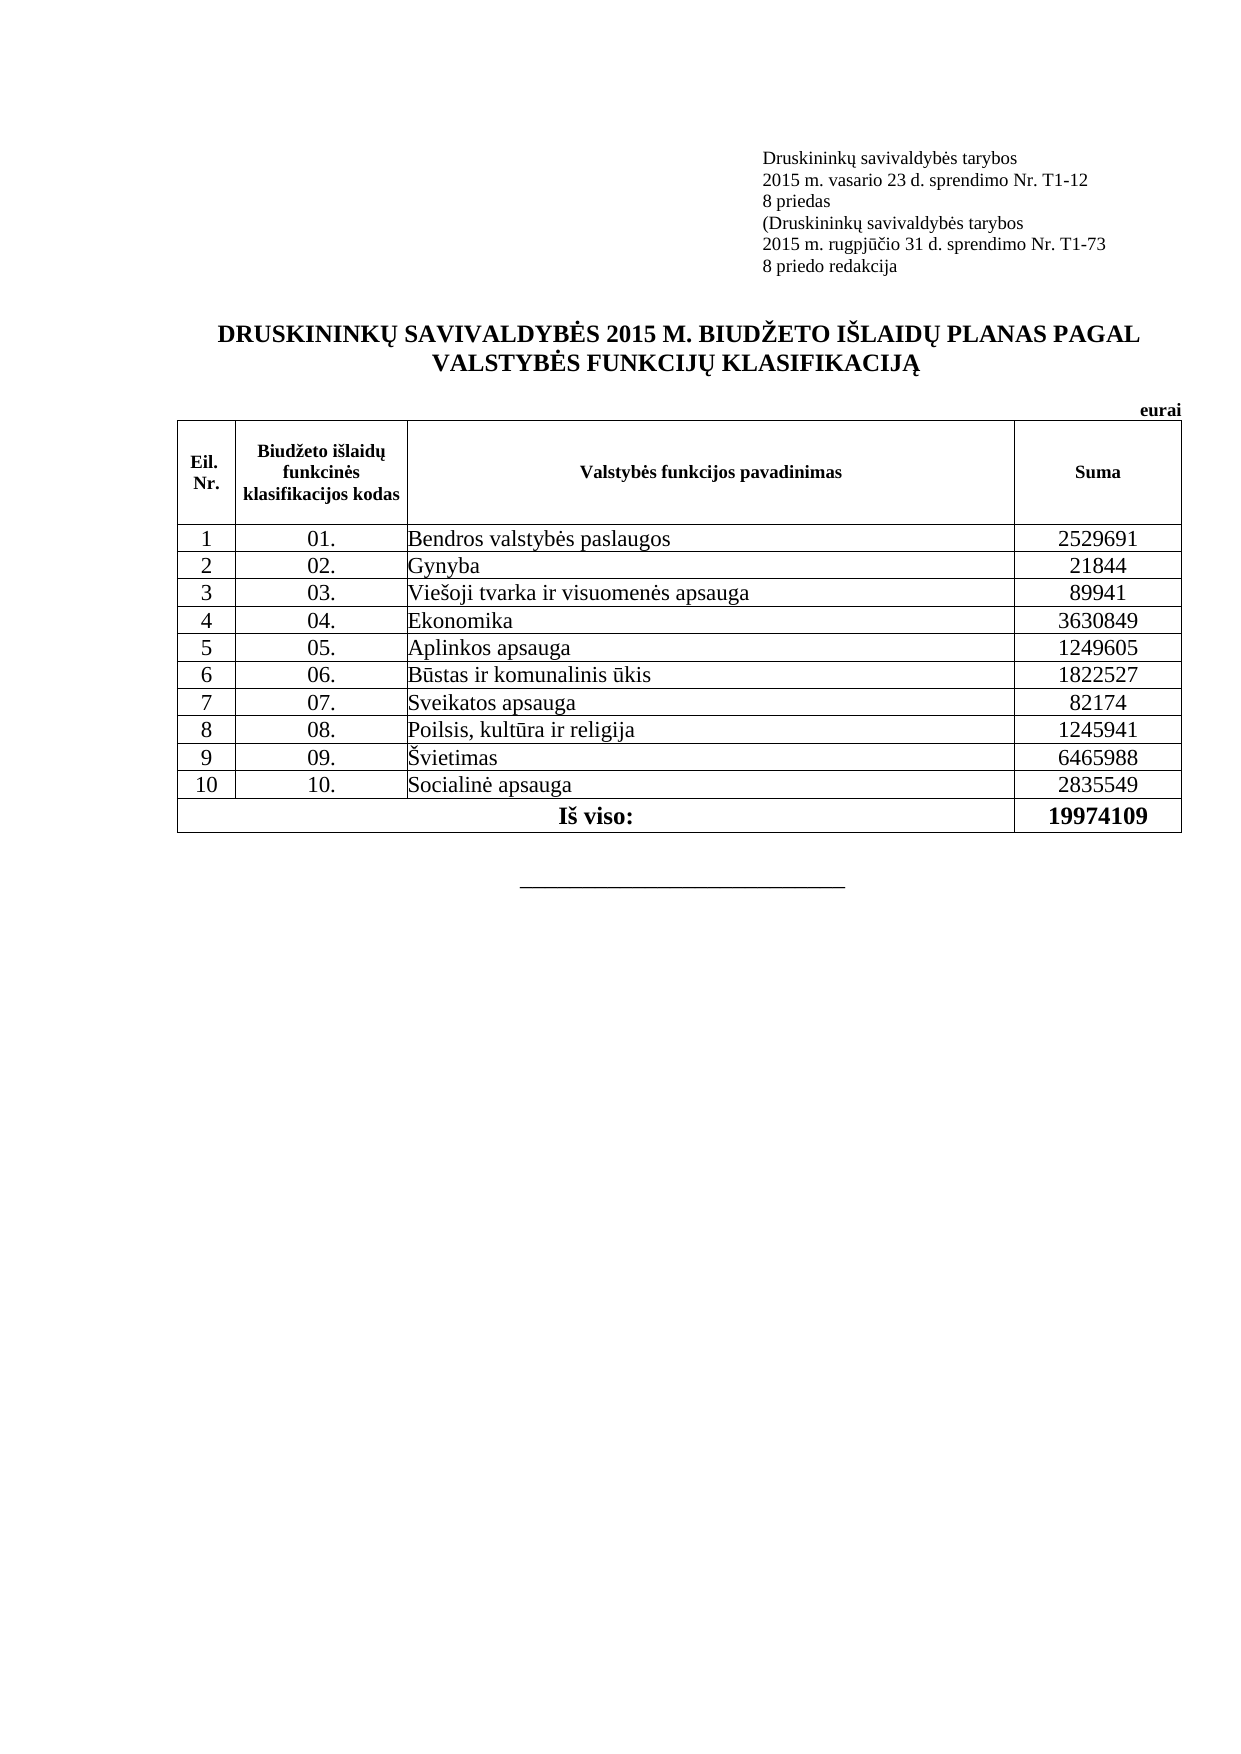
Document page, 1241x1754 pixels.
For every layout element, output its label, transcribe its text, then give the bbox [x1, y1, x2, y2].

table_cell 6 [178, 662, 235, 688]
table_header Valstybės funkcijos pavadinimas [408, 421, 1014, 523]
table_cell 1 [178, 525, 235, 551]
table_cell 10 [178, 771, 235, 797]
table_cell 82174 [1015, 689, 1181, 715]
table_cell Būstas ir komunalinis ūkis [408, 662, 1014, 688]
table_cell 03. [236, 579, 407, 606]
table_cell 19974109 [1015, 799, 1181, 832]
table_cell Sveikatos apsauga [408, 689, 1014, 715]
table_cell Poilsis, kultūra ir religija [408, 716, 1014, 743]
table_header Suma [1015, 421, 1181, 523]
table_cell Aplinkos apsauga [408, 634, 1014, 661]
table_cell 09. [236, 744, 407, 770]
table_cell 4 [178, 607, 235, 633]
text Druskininkų savivaldybės tarybos [477, 147, 1181, 168]
text (Druskininkų savivaldybės tarybos [290, 212, 1181, 233]
table_cell Švietimas [408, 744, 1014, 770]
table_cell 1822527 [1015, 662, 1181, 688]
table_cell 5 [178, 634, 235, 661]
table_cell 2529691 [1015, 525, 1181, 551]
table_cell 89941 [1015, 579, 1181, 606]
table_cell Bendros valstybės paslaugos [408, 525, 1014, 551]
text __________________________ [177, 862, 1181, 890]
text 8 priedas [290, 190, 1181, 212]
table_cell Iš viso: [178, 799, 1014, 832]
table_cell 02. [236, 552, 407, 578]
table_cell 2 [178, 552, 235, 578]
table_cell Gynyba [408, 552, 1014, 578]
table_cell Socialinė apsauga [408, 771, 1014, 797]
table_cell 3630849 [1015, 607, 1181, 633]
text 2015 m. vasario 23 d. sprendimo Nr. T1-12 [290, 168, 1181, 190]
table_cell Ekonomika [408, 607, 1014, 633]
table_cell 21844 [1015, 552, 1181, 578]
text DRUSKININKŲ SAVIVALDYBĖS 2015 M. BIUDŽETO IŠLAIDŲ PLANAS PAGAL VALSTYBĖS FUNKCIJŲ KLASIFIKACIJĄ [177, 319, 1181, 377]
table_cell 1249605 [1015, 634, 1181, 661]
text eurai [177, 398, 1181, 420]
table_cell 08. [236, 716, 407, 743]
table_cell 07. [236, 689, 407, 715]
table_cell Viešoji tvarka ir visuomenės apsauga [408, 579, 1014, 606]
table_cell 04. [236, 607, 407, 633]
table_cell 3 [178, 579, 235, 606]
table_cell 05. [236, 634, 407, 661]
table_cell 06. [236, 662, 407, 688]
table_header Biudžeto išlaidų funkcinės klasifikacijos kodas [236, 421, 407, 523]
table_cell 10. [236, 771, 407, 797]
table_cell 1245941 [1015, 716, 1181, 743]
table_cell 8 [178, 716, 235, 743]
table_cell 9 [178, 744, 235, 770]
table_header Eil. Nr. [178, 421, 235, 523]
table_cell 6465988 [1015, 744, 1181, 770]
table_cell 01. [236, 525, 407, 551]
table_cell 7 [178, 689, 235, 715]
table_cell 2835549 [1015, 771, 1181, 797]
text 8 priedo redakcija [290, 255, 1181, 276]
text 2015 m. rugpjūčio 31 d. sprendimo Nr. T1-73 [290, 233, 1181, 255]
